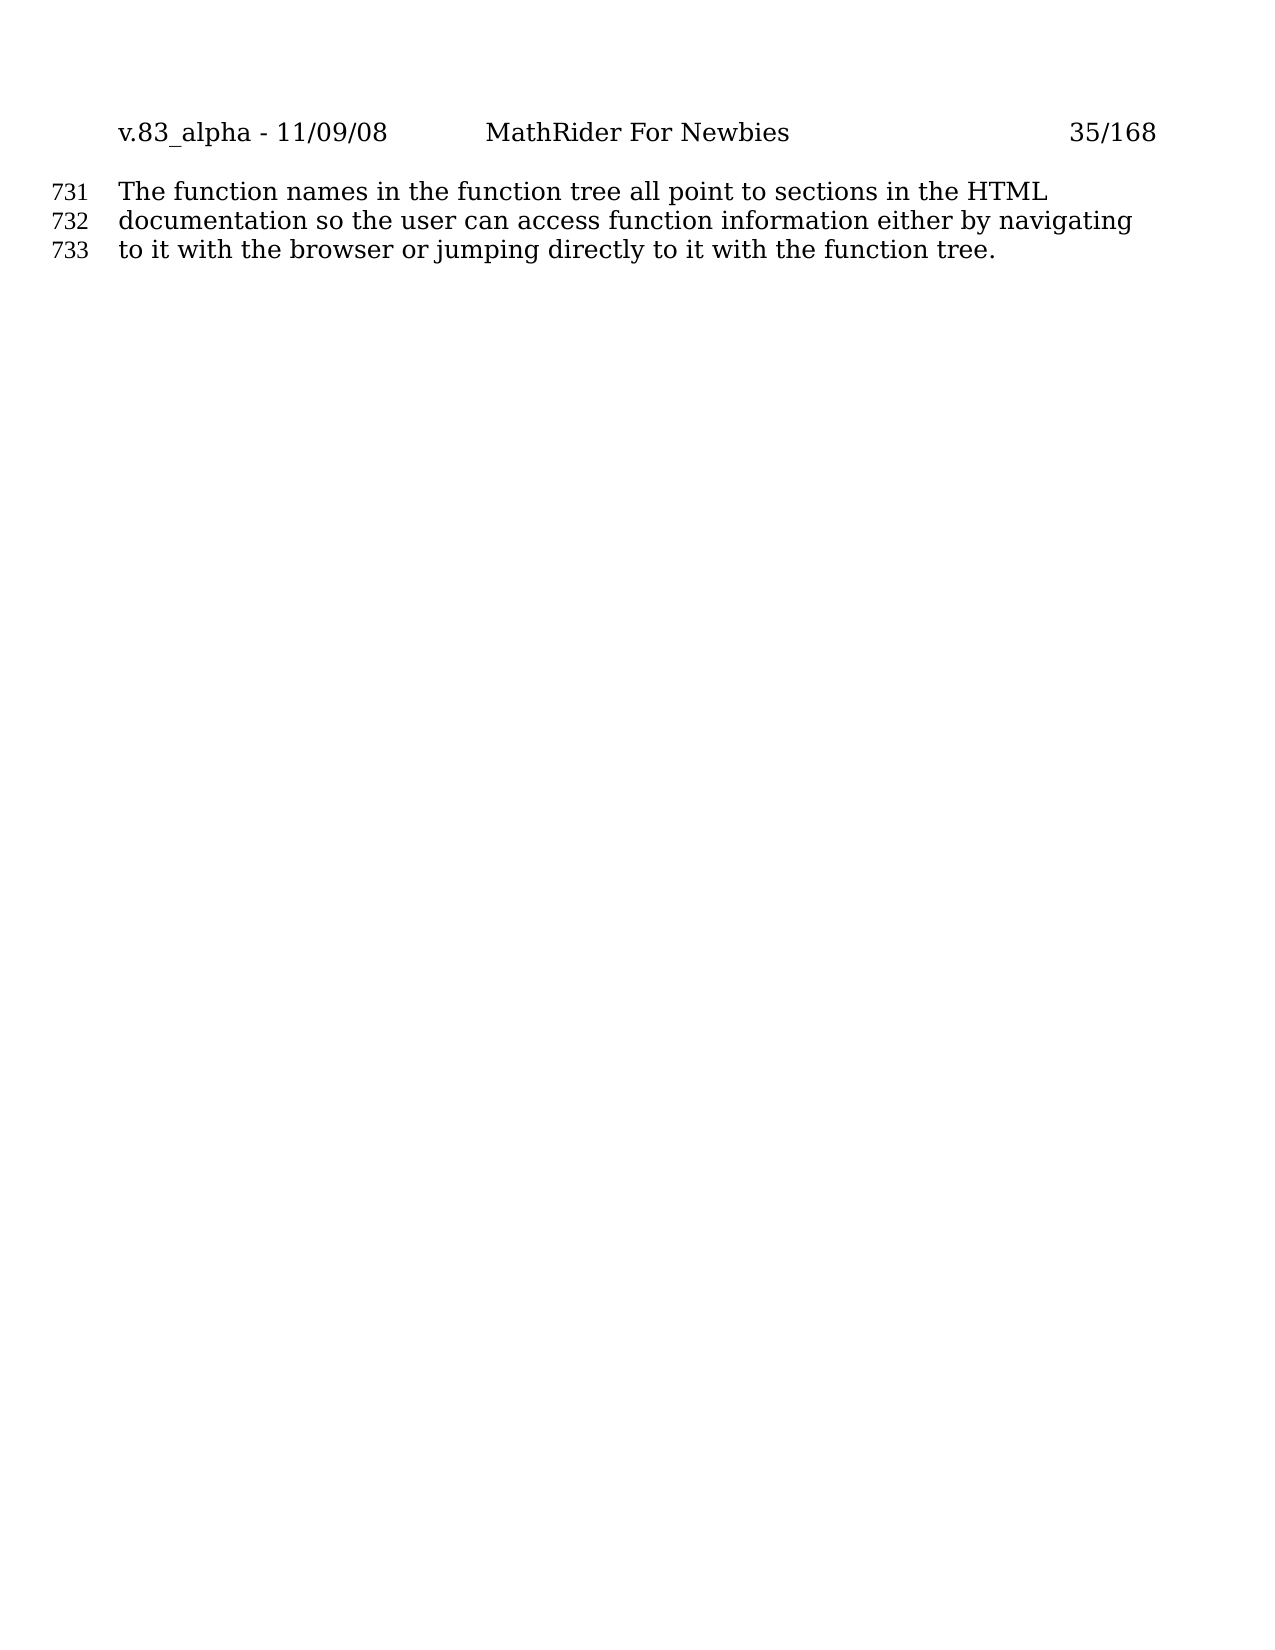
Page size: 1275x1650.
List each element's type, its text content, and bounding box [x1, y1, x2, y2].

text The function names in the function tree all point to sections in the HTML documentation so the user can access function information either by navigating to it with the browser or jumping directly to it with the function tree. [118, 177, 1157, 264]
